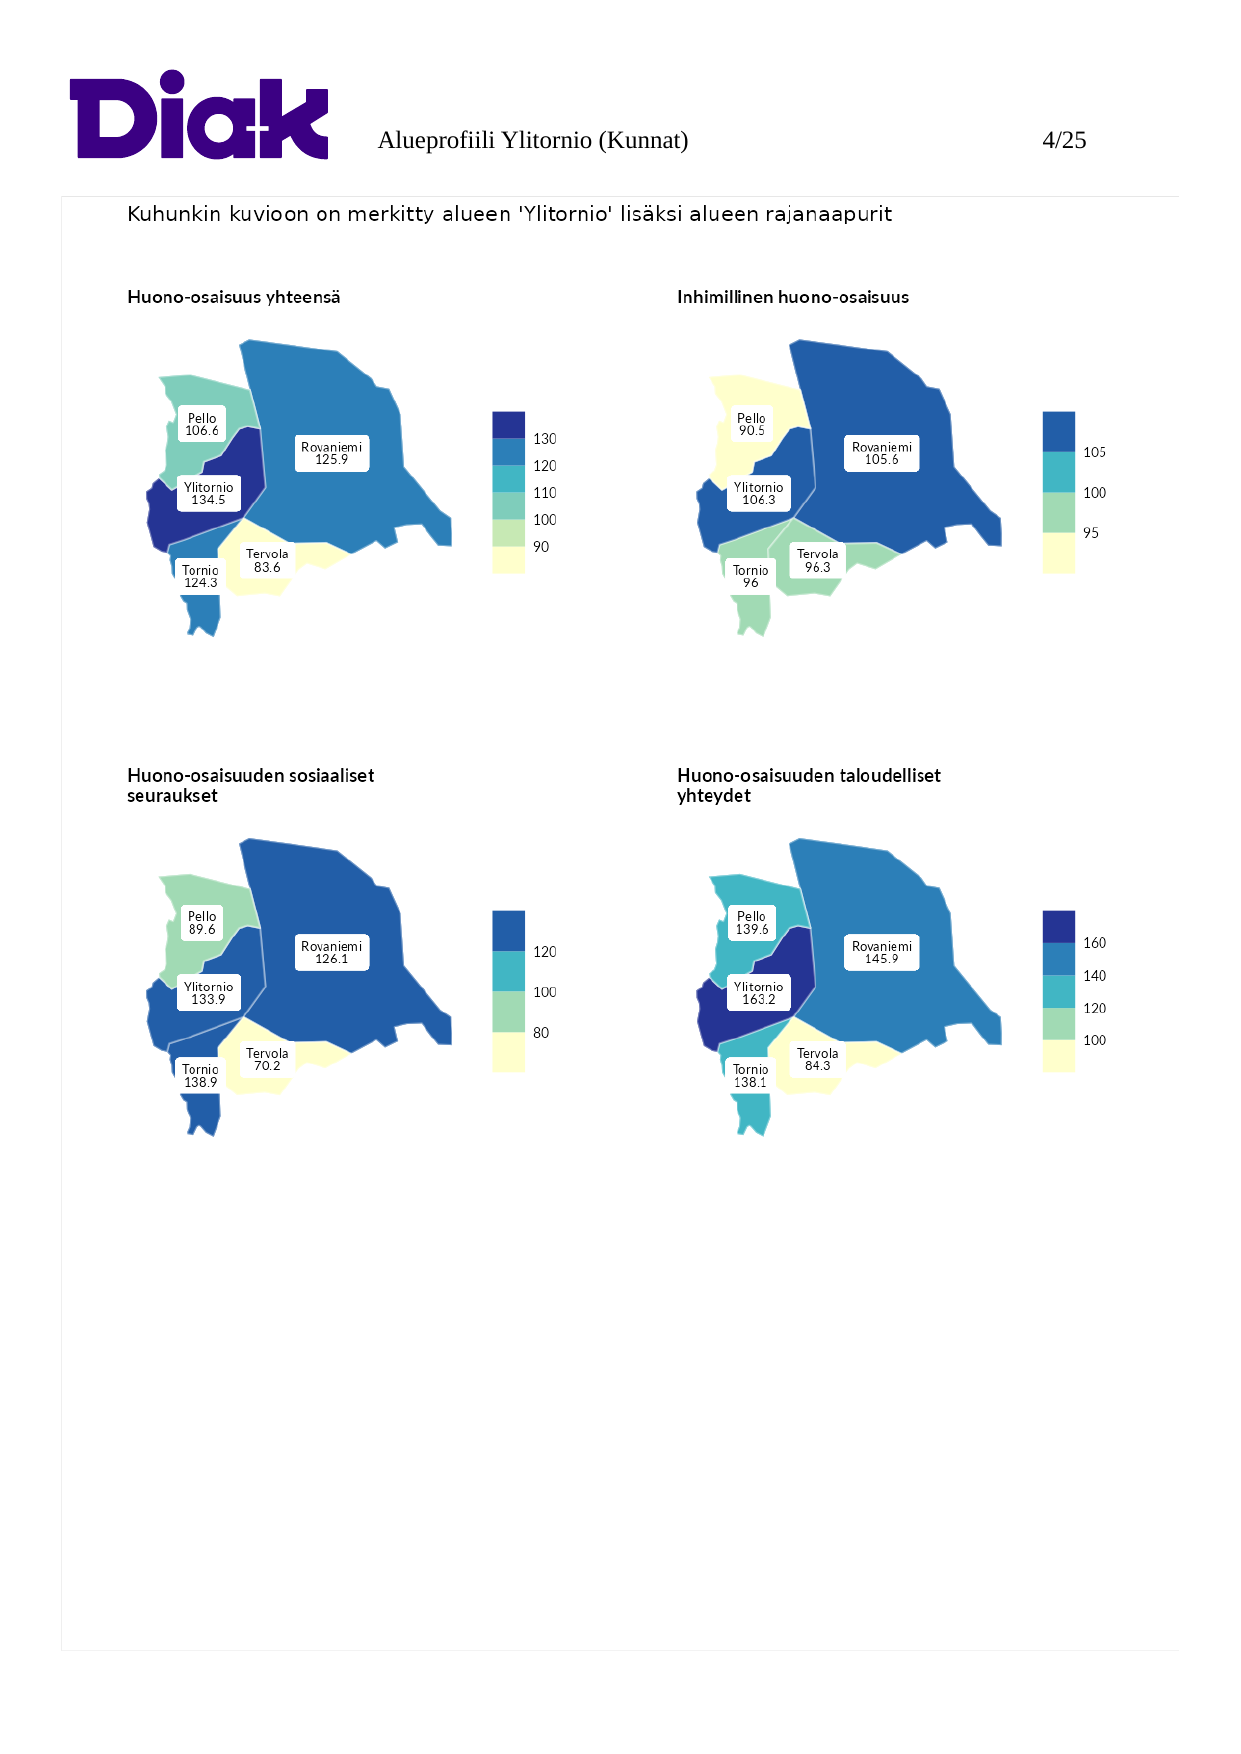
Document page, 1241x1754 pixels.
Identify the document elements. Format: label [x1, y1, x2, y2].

picture [61, 196, 1179, 1651]
